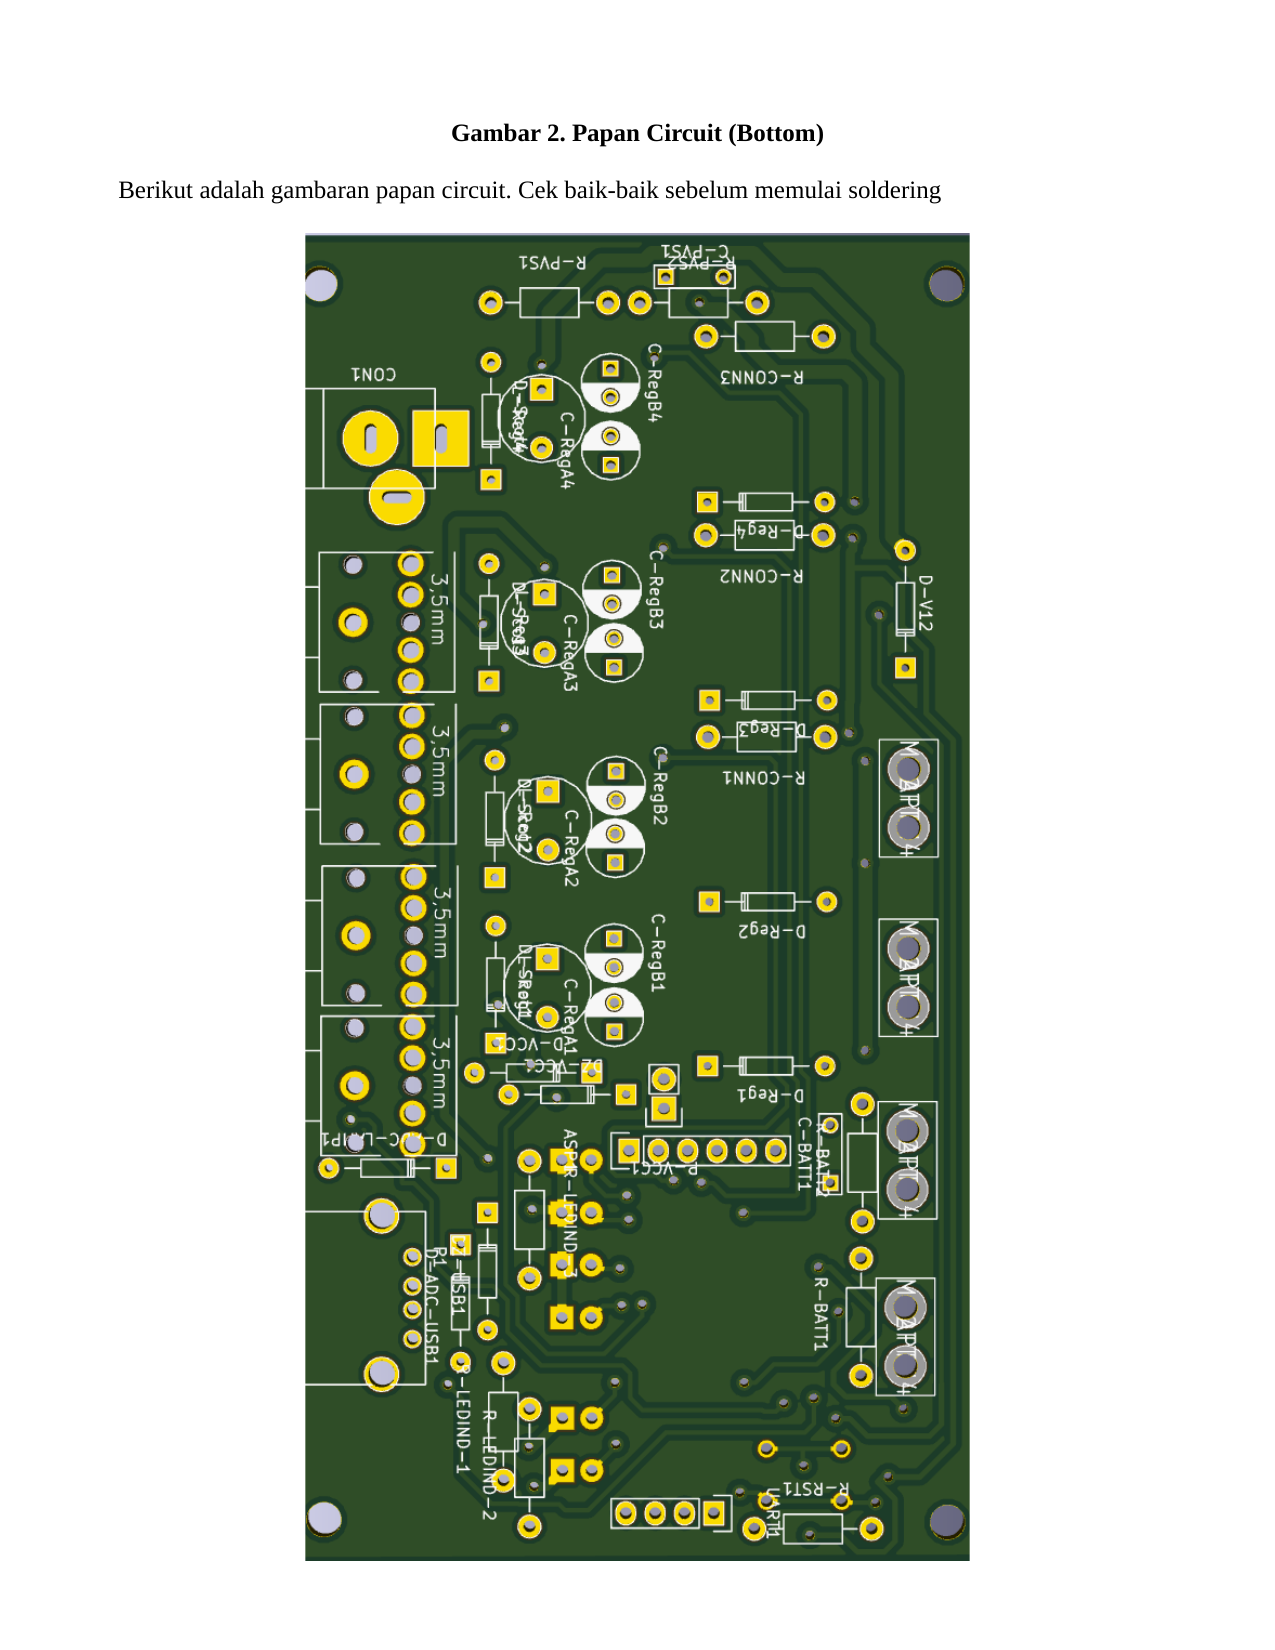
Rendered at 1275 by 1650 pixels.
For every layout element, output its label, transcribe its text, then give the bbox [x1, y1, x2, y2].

text Berikut adalah gambaran papan circuit. Cek baik-baik sebelum memulai soldering [118, 176, 1157, 204]
text Gambar 2. Papan Circuit (Bottom) [118, 118, 1157, 147]
picture [305, 233, 970, 1561]
